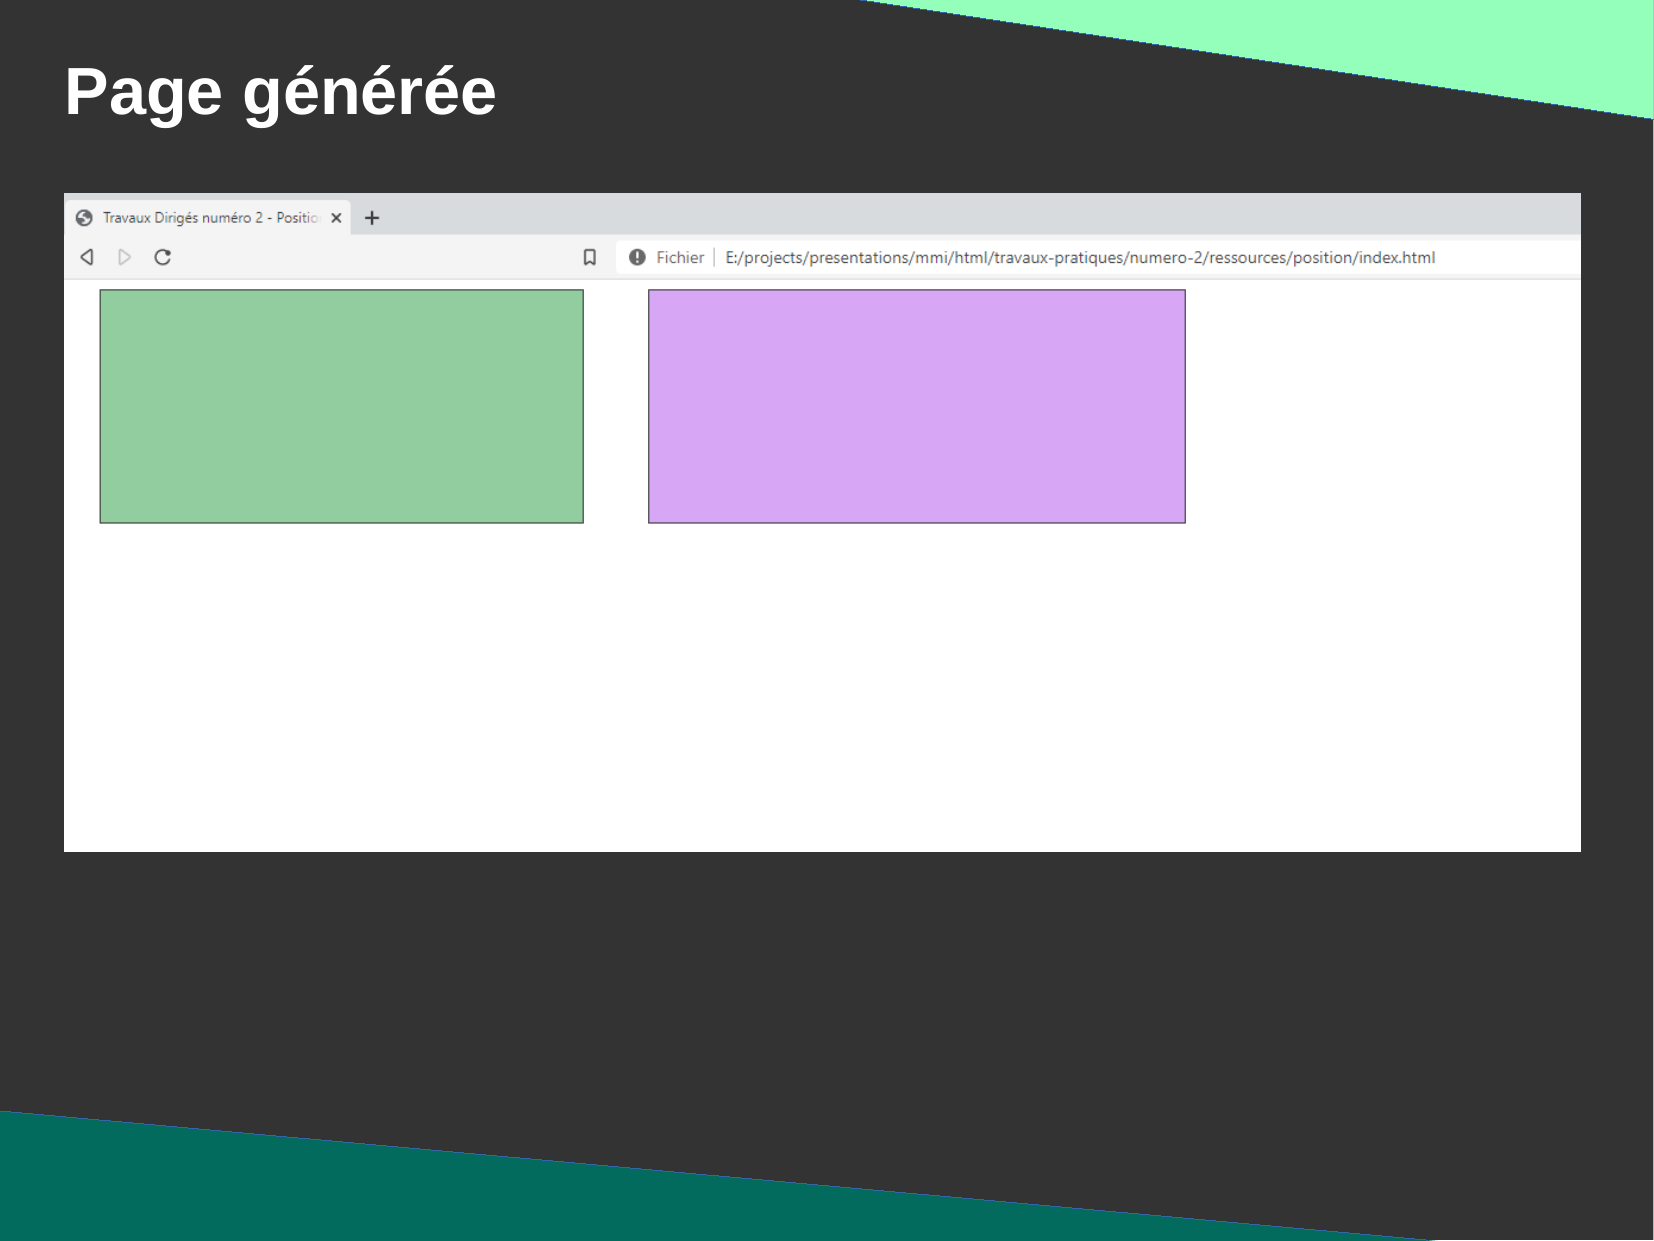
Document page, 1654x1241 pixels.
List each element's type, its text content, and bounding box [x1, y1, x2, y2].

title Page générée [64, 54, 1553, 157]
picture [64, 193, 1581, 852]
text_box [860, 0, 1654, 120]
